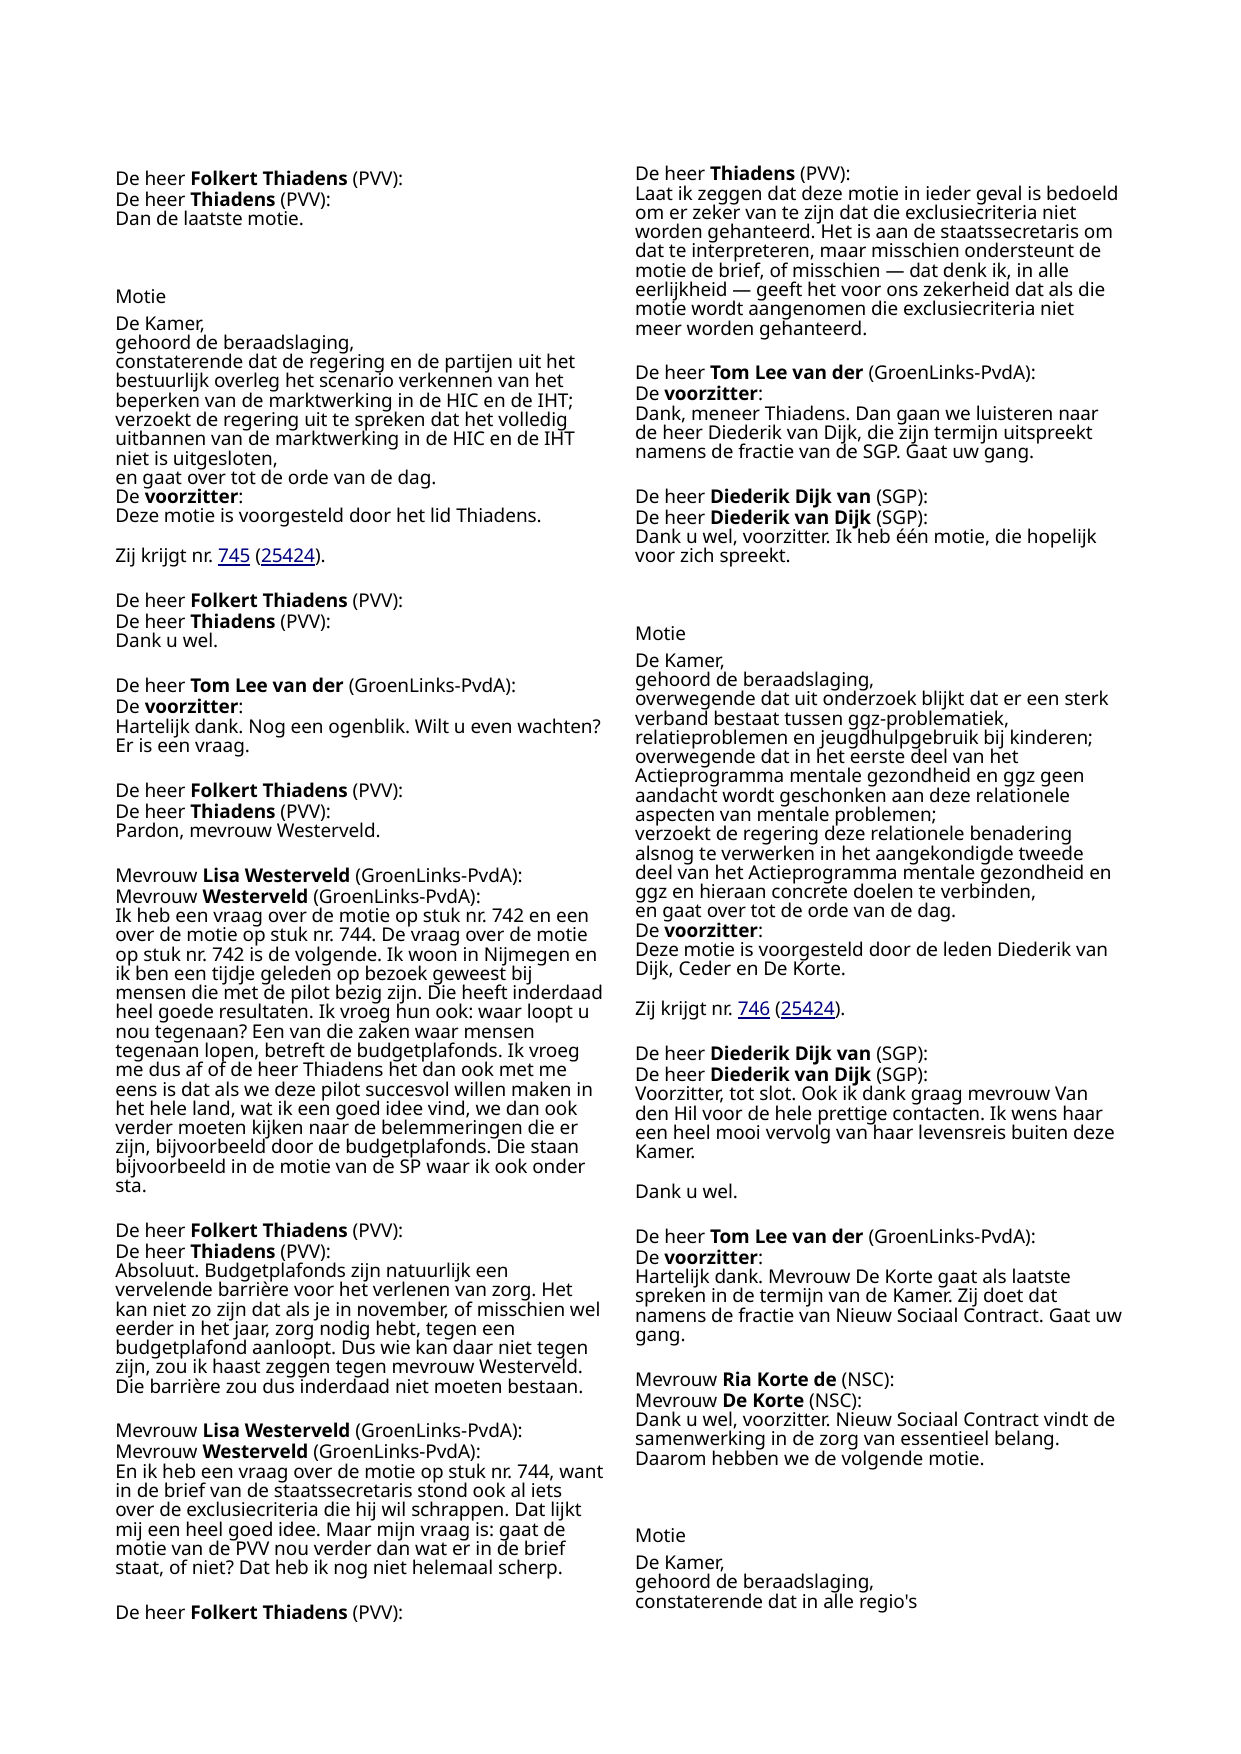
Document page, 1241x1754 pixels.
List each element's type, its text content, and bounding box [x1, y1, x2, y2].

text De heer Diederik Dijk van (SGP): [635, 1040, 1125, 1066]
text De heer Tom Lee van der (GroenLinks-PvdA): [635, 1223, 1125, 1249]
text De heer Thiadens (PVV): [635, 165, 1125, 184]
text constaterende dat in alle regio's [635, 1593, 1125, 1612]
text Mevrouw Lisa Westerveld (GroenLinks-PvdA): [115, 1418, 605, 1443]
text Motie [635, 1522, 1125, 1548]
text Motie [635, 620, 1125, 646]
text Mevrouw De Korte (NSC): [635, 1392, 1125, 1411]
text De heer Folkert Thiadens (PVV): [115, 1217, 605, 1243]
text De heer Tom Lee van der (GroenLinks-PvdA): [635, 359, 1125, 385]
text verzoekt de regering deze relationele benadering alsnog te verwerken in het aangekondigde tweede deel van het Actieprogramma mentale gezondheid en ggz en hieraan concrete doelen te verbinden, [635, 825, 1125, 902]
text Absoluut. Budgetplafonds zijn natuurlijk een vervelende barrière voor het verlenen van zorg. Het kan niet zo zijn dat als je in november, of misschien wel eerder in het jaar, zorg nodig hebt, tegen een budgetplafond aanloopt. Dus wie kan daar niet tegen zijn, zou ik haast zeggen tegen mevrouw Westerveld. Die barrière zou dus inderdaad niet moeten bestaan. [115, 1262, 605, 1397]
text De heer Folkert Thiadens (PVV): [115, 165, 605, 191]
text De voorzitter: [115, 698, 605, 718]
text En ik heb een vraag over de motie op stuk nr. 744, want in de brief van de staatssecretaris stond ook al iets over de exclusiecriteria die hij wil schrappen. Dat lijkt mij een heel goed idee. Maar mijn vraag is: gaat de motie van de PVV nou verder dan wat er in de brief staat, of niet? Dat heb ik nog niet helemaal scherp. [115, 1463, 605, 1578]
text De heer Diederik van Dijk (SGP): [635, 1066, 1125, 1085]
text De heer Diederik van Dijk (SGP): [635, 509, 1125, 528]
text overwegende dat in het eerste deel van het Actieprogramma mentale gezondheid en ggz geen aandacht wordt geschonken aan deze relationele aspecten van mentale problemen; [635, 748, 1125, 825]
text De voorzitter: [635, 1249, 1125, 1268]
text De heer Thiadens (PVV): [115, 191, 605, 210]
text Dank u wel. [115, 632, 605, 652]
text De heer Diederik Dijk van (SGP): [635, 483, 1125, 509]
text De Kamer, [115, 315, 605, 334]
text De voorzitter: [115, 488, 605, 507]
text De heer Tom Lee van der (GroenLinks-PvdA): [115, 673, 605, 698]
text Deze motie is voorgesteld door de leden Diederik van Dijk, Ceder en De Korte. [635, 941, 1125, 979]
text De heer Thiadens (PVV): [115, 803, 605, 822]
text Zij krijgt nr. 746 (25424). [635, 1000, 1125, 1019]
text De heer Thiadens (PVV): [115, 1243, 605, 1262]
text Deze motie is voorgesteld door het lid Thiadens. [115, 507, 605, 527]
text gehoord de beraadslaging, [635, 671, 1125, 690]
text Hartelijk dank. Mevrouw De Korte gaat als laatste spreken in de termijn van de Kamer. Zij doet dat namens de fractie van Nieuw Sociaal Contract. Gaat uw gang. [635, 1268, 1125, 1345]
text Dank, meneer Thiadens. Dan gaan we luisteren naar de heer Diederik van Dijk, die zijn termijn uitspreekt namens de fractie van de SGP. Gaat uw gang. [635, 404, 1125, 462]
text en gaat over tot de orde van de dag. [635, 902, 1125, 922]
text De heer Thiadens (PVV): [115, 613, 605, 632]
text Pardon, mevrouw Westerveld. [115, 822, 605, 841]
text Ik heb een vraag over de motie op stuk nr. 742 en een over de motie op stuk nr. 744. De vraag over de motie op stuk nr. 742 is de volgende. Ik woon in Nijmegen en ik ben een tijdje geleden op bezoek geweest bij mensen die met de pilot bezig zijn. Die heeft inderdaad heel goede resultaten. Ik vroeg hun ook: waar loopt u nou tegenaan? Een van die zaken waar mensen tegenaan lopen, betreft de budgetplafonds. Ik vroeg me dus af of de heer Thiadens het dan ook met me eens is dat als we deze pilot succesvol willen maken in het hele land, wat ik een goed idee vind, we dan ook verder moeten kijken naar de belemmeringen die er zijn, bijvoorbeeld door de budgetplafonds. Die staan bijvoorbeeld in de motie van de SP waar ik ook onder sta. [115, 907, 605, 1196]
text Hartelijk dank. Nog een ogenblik. Wilt u even wachten? Er is een vraag. [115, 718, 605, 756]
text verzoekt de regering uit te spreken dat het volledig uitbannen van de marktwerking in de HIC en de IHT niet is uitgesloten, [115, 411, 605, 469]
text en gaat over tot de orde van de dag. [115, 469, 605, 488]
text Mevrouw Ria Korte de (NSC): [635, 1366, 1125, 1392]
text Mevrouw Westerveld (GroenLinks-PvdA): [115, 888, 605, 907]
text gehoord de beraadslaging, [635, 1573, 1125, 1593]
text overwegende dat uit onderzoek blijkt dat er een sterk verband bestaat tussen ggz-problematiek, relatieproblemen en jeugdhulpgebruik bij kinderen; [635, 690, 1125, 748]
text Dank u wel. [635, 1183, 1125, 1202]
text De heer Folkert Thiadens (PVV): [115, 1599, 605, 1625]
text constaterende dat de regering en de partijen uit het bestuurlijk overleg het scenario verkennen van het beperken van de marktwerking in de HIC en de IHT; [115, 353, 605, 411]
text De heer Folkert Thiadens (PVV): [115, 777, 605, 803]
text Mevrouw Lisa Westerveld (GroenLinks-PvdA): [115, 862, 605, 888]
text Dank u wel, voorzitter. Nieuw Sociaal Contract vindt de samenwerking in de zorg van essentieel belang. Daarom hebben we de volgende motie. [635, 1411, 1125, 1469]
text Motie [115, 283, 605, 309]
text Dank u wel, voorzitter. Ik heb één motie, die hopelijk voor zich spreekt. [635, 528, 1125, 567]
text De heer Folkert Thiadens (PVV): [115, 587, 605, 613]
text Mevrouw Westerveld (GroenLinks-PvdA): [115, 1443, 605, 1463]
text gehoord de beraadslaging, [115, 334, 605, 353]
text Voorzitter, tot slot. Ook ik dank graag mevrouw Van den Hil voor de hele prettige contacten. Ik wens haar een heel mooi vervolg van haar levensreis buiten deze Kamer. [635, 1085, 1125, 1162]
text Laat ik zeggen dat deze motie in ieder geval is bedoeld om er zeker van te zijn dat die exclusiecriteria niet worden gehanteerd. Het is aan de staatssecretaris om dat te interpreteren, maar misschien ondersteunt de motie de brief, of misschien — dat denk ik, in alle eerlijkheid — geeft het voor ons zekerheid dat als die motie wordt aangenomen die exclusiecriteria niet meer worden gehanteerd. [635, 184, 1125, 339]
text De voorzitter: [635, 922, 1125, 941]
text Zij krijgt nr. 745 (25424). [115, 547, 605, 567]
text De Kamer, [635, 1554, 1125, 1573]
text Dan de laatste motie. [115, 210, 605, 229]
text De voorzitter: [635, 385, 1125, 404]
text De Kamer, [635, 652, 1125, 671]
